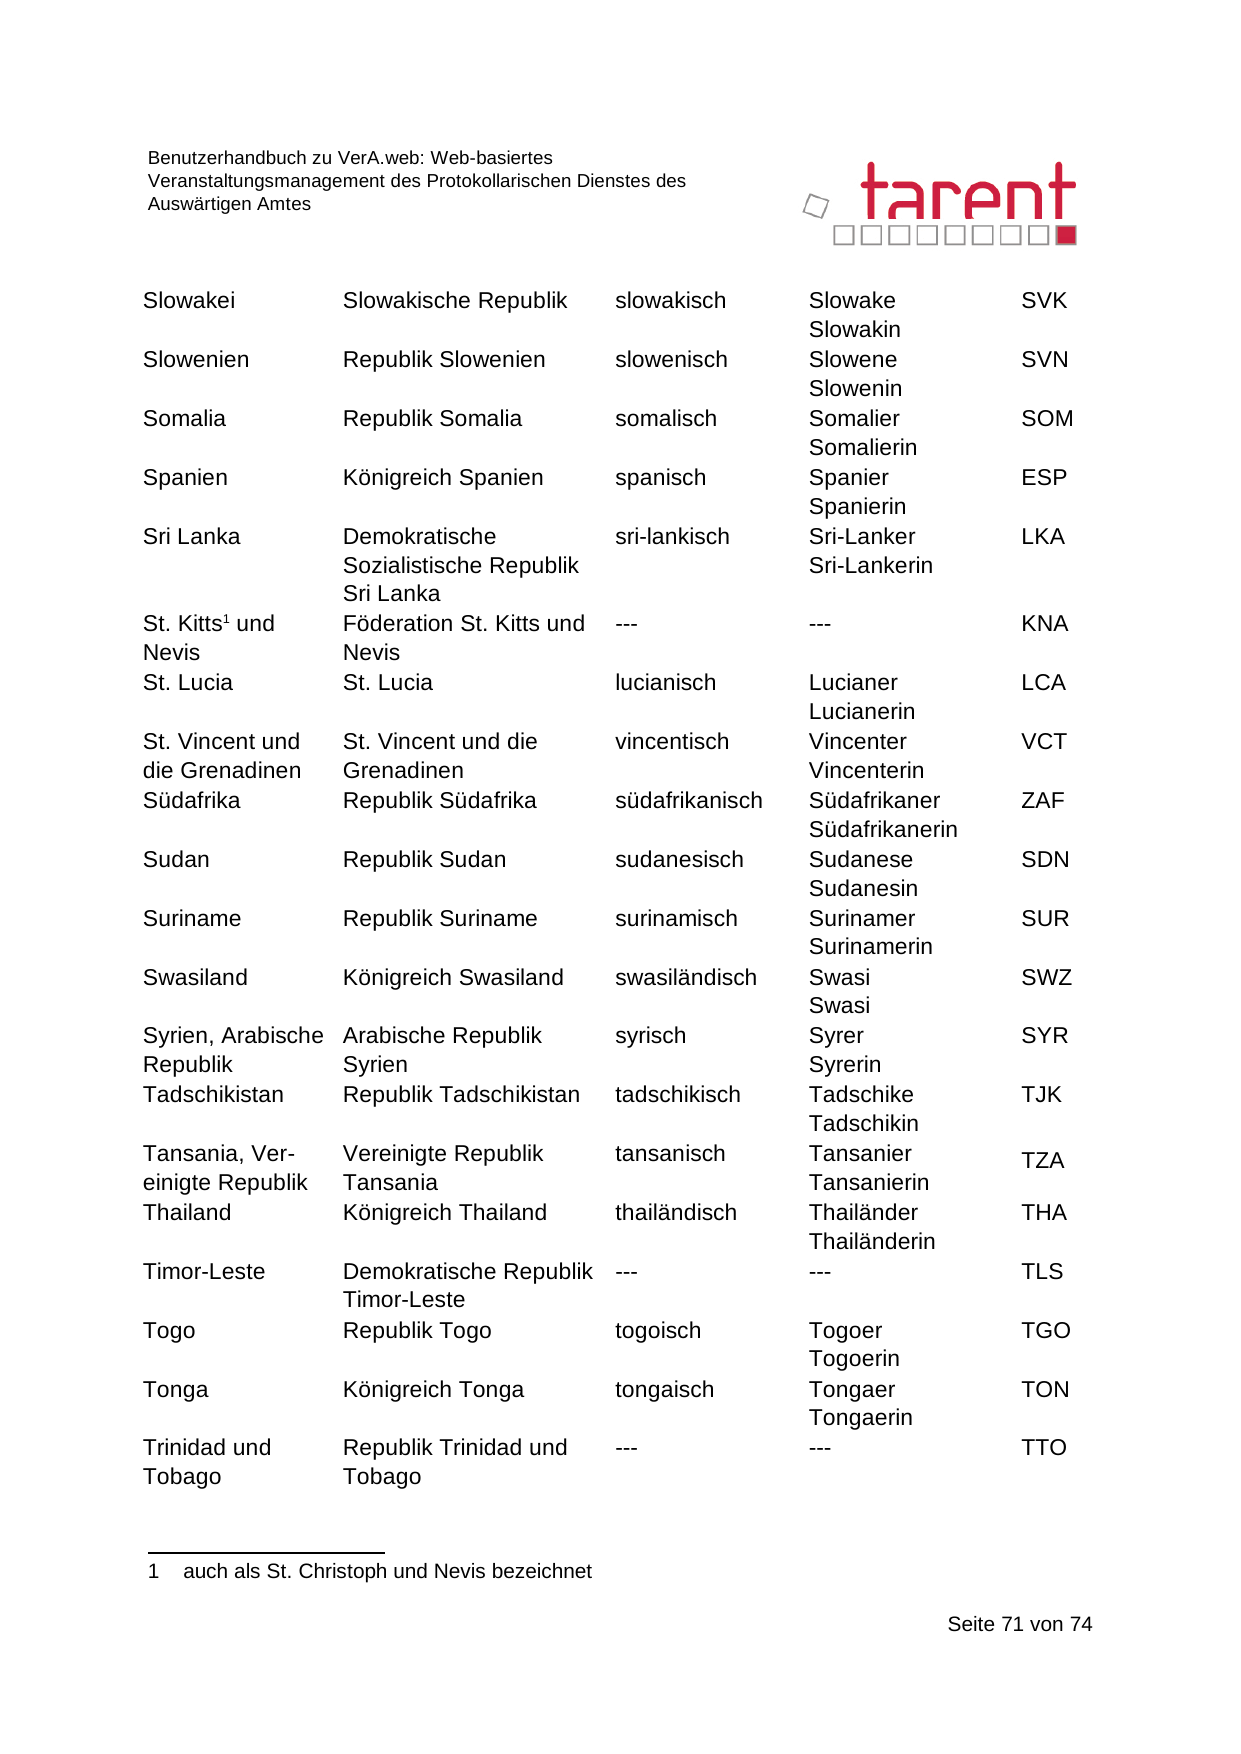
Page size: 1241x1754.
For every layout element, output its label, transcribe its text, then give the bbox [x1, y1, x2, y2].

table_cell syrisch [608, 1019, 801, 1077]
table_cell Somalia [135, 401, 335, 460]
table_cell TJK [1014, 1078, 1107, 1136]
table_cell Slowene Slowenin [801, 343, 1014, 401]
table_cell Republik Trinidad und Tobago [335, 1431, 608, 1489]
table_cell Föderation St. Kitts und Nevis [335, 607, 608, 666]
table_cell TZA [1014, 1136, 1107, 1195]
table_cell tansanisch [608, 1136, 801, 1195]
table_cell Demokratische Republik Timor-Leste [335, 1254, 608, 1313]
table_cell St. Lucia [335, 666, 608, 724]
table_cell --- [801, 1431, 1014, 1489]
table_cell Tongaer Tongaerin [801, 1372, 1014, 1431]
table_cell Königreich Spanien [335, 460, 608, 519]
table_cell Slowakische Republik [335, 284, 608, 343]
table_cell Lucianer Lucianerin [801, 666, 1014, 724]
table_cell --- [608, 1254, 801, 1313]
table_cell TTO [1014, 1431, 1107, 1489]
table_cell Togoer Togoerin [801, 1313, 1014, 1372]
table_cell Tansania, Ver­einigte Republik [135, 1136, 335, 1195]
table_cell sri‑lankisch [608, 519, 801, 607]
table_cell Sri Lanka [135, 519, 335, 607]
table_cell Republik Togo [335, 1313, 608, 1372]
table_cell Trinidad und Tobago [135, 1431, 335, 1489]
table_cell Republik Somalia [335, 401, 608, 460]
table_cell Republik Sudan [335, 842, 608, 901]
table_cell Königreich Tonga [335, 1372, 608, 1431]
table_cell Syrer Syrerin [801, 1019, 1014, 1077]
table_cell THA [1014, 1195, 1107, 1254]
table_cell Tansanier Tansanierin [801, 1136, 1014, 1195]
table_cell Arabische Republik Syrien [335, 1019, 608, 1077]
table_cell somalisch [608, 401, 801, 460]
table_cell Vereinigte Republik Tansania [335, 1136, 608, 1195]
table_cell surinamisch [608, 901, 801, 960]
table_cell Slowenien [135, 343, 335, 401]
table_cell tadschikisch [608, 1078, 801, 1136]
picture [790, 151, 1091, 255]
table_cell Sudan [135, 842, 335, 901]
table_cell Thailänder Thailänderin [801, 1195, 1014, 1254]
table_cell thailändisch [608, 1195, 801, 1254]
table_cell Surinamer Surinamerin [801, 901, 1014, 960]
table_cell Republik Suriname [335, 901, 608, 960]
table_cell Vincenter Vincenterin [801, 724, 1014, 783]
table_cell slowakisch [608, 284, 801, 343]
table_cell spanisch [608, 460, 801, 519]
table_cell SDN [1014, 842, 1107, 901]
table_cell Südafrikaner Südafrikanerin [801, 783, 1014, 842]
table_cell SOM [1014, 401, 1107, 460]
table_cell Suriname [135, 901, 335, 960]
table_cell sudanesisch [608, 842, 801, 901]
table_cell Slowake Slowakin [801, 284, 1014, 343]
table_cell Swasi Swasi [801, 960, 1014, 1019]
table_cell Slowakei [135, 284, 335, 343]
table_cell TON [1014, 1372, 1107, 1431]
table_cell Swasiland [135, 960, 335, 1019]
table_cell Tadschike Tadschikin [801, 1078, 1014, 1136]
table_cell tongaisch [608, 1372, 801, 1431]
table_cell TGO [1014, 1313, 1107, 1372]
table_cell slowenisch [608, 343, 801, 401]
table_cell VCT [1014, 724, 1107, 783]
table_cell SVK [1014, 284, 1107, 343]
table_cell südafrikanisch [608, 783, 801, 842]
table_cell Thailand [135, 1195, 335, 1254]
table_cell Tonga [135, 1372, 335, 1431]
table_cell Syrien, Arabische Republik [135, 1019, 335, 1077]
table_cell togoisch [608, 1313, 801, 1372]
table_cell --- [801, 1254, 1014, 1313]
table_cell TLS [1014, 1254, 1107, 1313]
table_cell ESP [1014, 460, 1107, 519]
table_cell Timor-Leste [135, 1254, 335, 1313]
table_cell --- [801, 607, 1014, 666]
table_cell SYR [1014, 1019, 1107, 1077]
table_cell lucianisch [608, 666, 801, 724]
table_cell SVN [1014, 343, 1107, 401]
table_cell Spanier Spanierin [801, 460, 1014, 519]
table_cell Königreich Swasiland [335, 960, 608, 1019]
table_cell Somalier Somalierin [801, 401, 1014, 460]
table_cell Spanien [135, 460, 335, 519]
table_cell Republik Tadschikistan [335, 1078, 608, 1136]
table_cell St. Vincent und die Grenadinen [135, 724, 335, 783]
table_cell Republik Südafrika [335, 783, 608, 842]
table_cell Sudanese Sudanesin [801, 842, 1014, 901]
table_cell Südafrika [135, 783, 335, 842]
table_cell Togo [135, 1313, 335, 1372]
table_cell Republik Slowenien [335, 343, 608, 401]
table_cell LKA [1014, 519, 1107, 607]
table_cell vincentisch [608, 724, 801, 783]
table_cell Tadschikistan [135, 1078, 335, 1136]
table_cell --- [608, 1431, 801, 1489]
table_cell ZAF [1014, 783, 1107, 842]
table_cell KNA [1014, 607, 1107, 666]
table_cell Königreich Thailand [335, 1195, 608, 1254]
table_cell St. Vincent und die Grenadinen [335, 724, 608, 783]
table_cell Demokratische Sozialistische Republik Sri Lanka [335, 519, 608, 607]
table_cell --- [608, 607, 801, 666]
table_cell SWZ [1014, 960, 1107, 1019]
table_cell SUR [1014, 901, 1107, 960]
table_cell swasiländisch [608, 960, 801, 1019]
table_cell LCA [1014, 666, 1107, 724]
table_cell St. Kitts und Nevis [135, 607, 335, 666]
table_cell Sri‑Lanker Sri‑Lankerin [801, 519, 1014, 607]
table_cell St. Lucia [135, 666, 335, 724]
